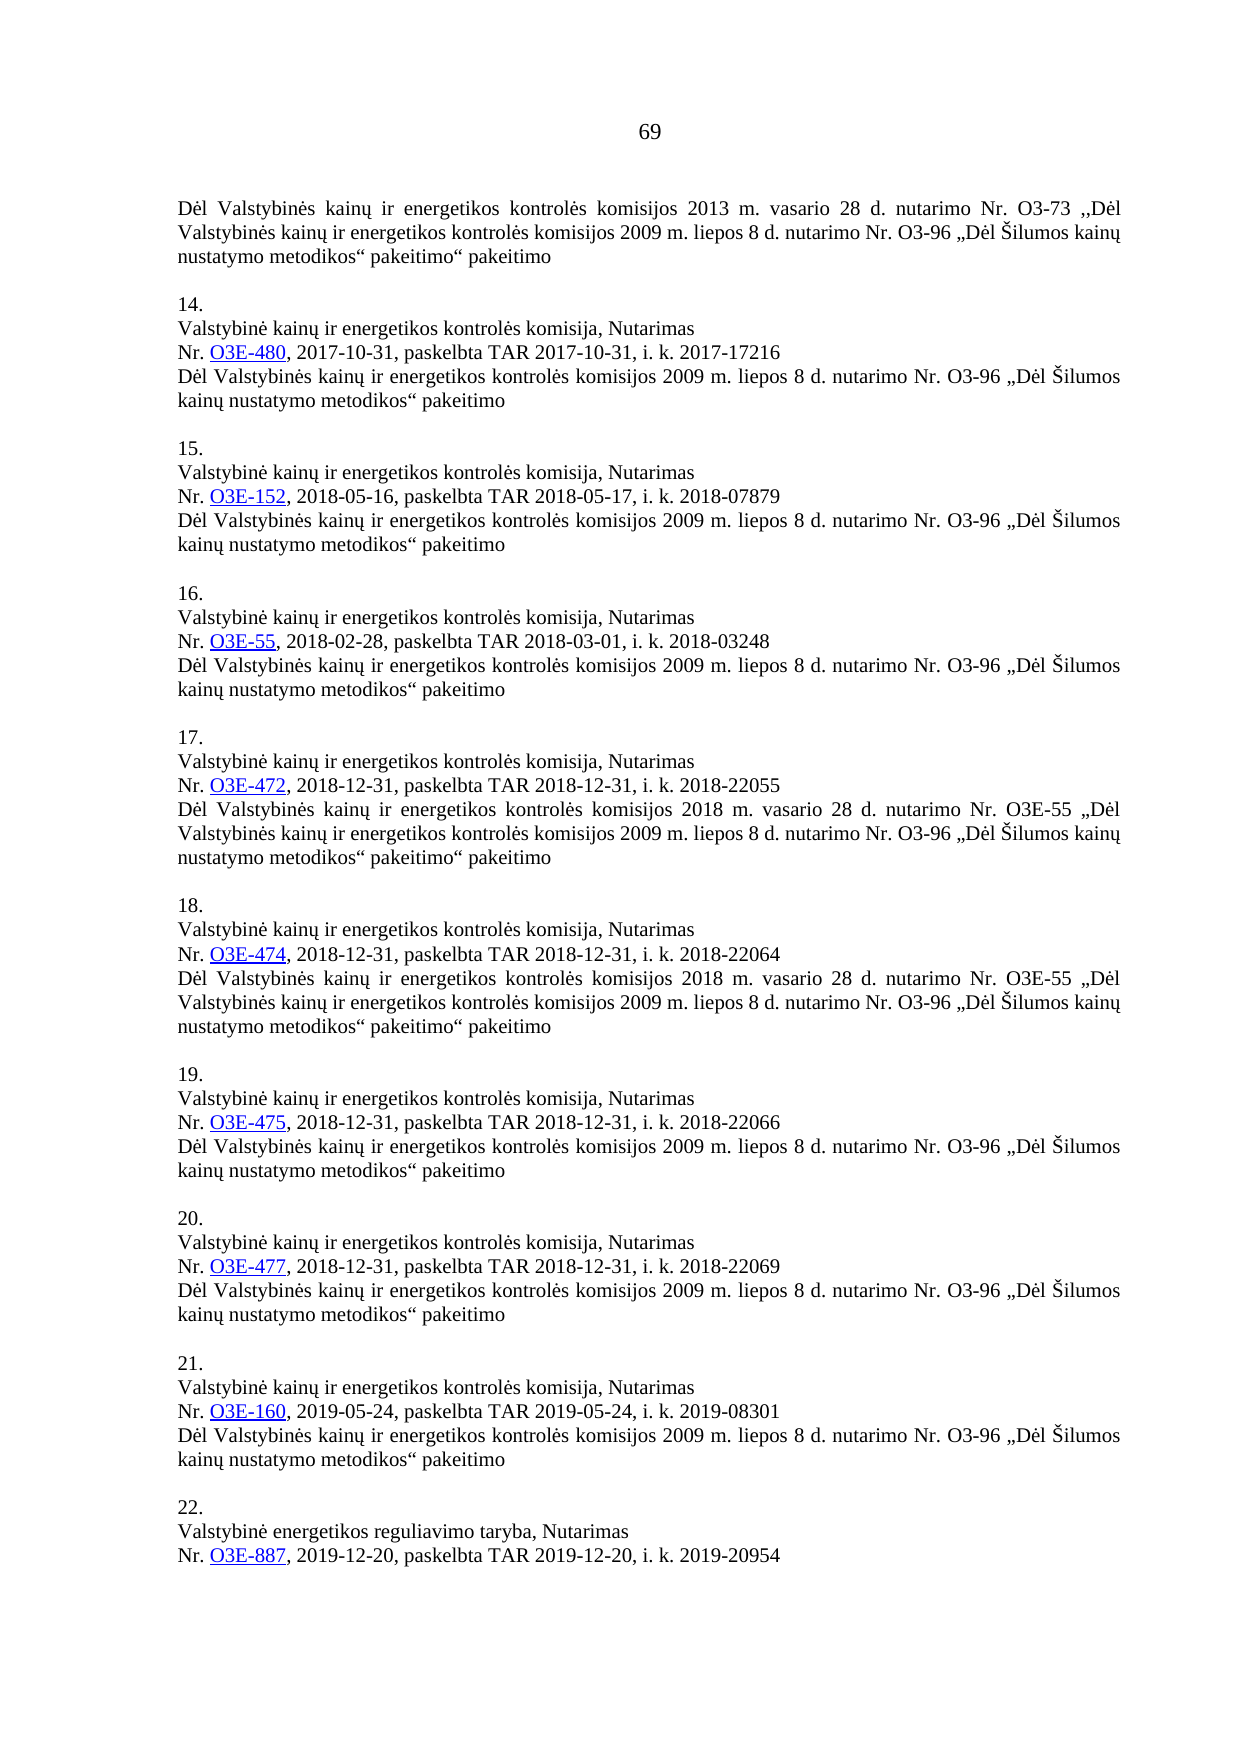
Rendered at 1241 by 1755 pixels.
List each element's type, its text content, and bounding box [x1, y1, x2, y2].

text Valstybinė kainų ir energetikos kontrolės komisija, Nutarimas [177, 917, 1122, 941]
text Valstybinė kainų ir energetikos kontrolės komisija, Nutarimas [177, 749, 1122, 773]
text 16. [177, 581, 1122, 604]
text 21. [177, 1351, 1122, 1374]
text 17. [177, 725, 1122, 749]
text Valstybinė energetikos reguliavimo taryba, Nutarimas [177, 1519, 1122, 1543]
text Nr. O3E-477, 2018-12-31, paskelbta TAR 2018-12-31, i. k. 2018-22069 [177, 1254, 1122, 1278]
text Dėl Valstybinės kainų ir energetikos kontrolės komisijos 2018 m. vasario 28 d. nutarimo Nr. O3E-55 „Dėl Valstybinės kainų ir energetikos kontrolės komisijos 2009 m. liepos 8 d. nutarimo Nr. O3-96 „Dėl Šilumos kainų nustatymo metodikos“ pakeitimo“ pakeitimo [177, 797, 1122, 869]
text Dėl Valstybinės kainų ir energetikos kontrolės komisijos 2009 m. liepos 8 d. nutarimo Nr. O3-96 „Dėl Šilumos kainų nustatymo metodikos“ pakeitimo [177, 653, 1122, 701]
text Dėl Valstybinės kainų ir energetikos kontrolės komisijos 2009 m. liepos 8 d. nutarimo Nr. O3-96 „Dėl Šilumos kainų nustatymo metodikos“ pakeitimo [177, 364, 1122, 412]
text Dėl Valstybinės kainų ir energetikos kontrolės komisijos 2009 m. liepos 8 d. nutarimo Nr. O3-96 „Dėl Šilumos kainų nustatymo metodikos“ pakeitimo [177, 508, 1122, 556]
text 22. [177, 1495, 1122, 1519]
text 15. [177, 436, 1122, 460]
text 14. [177, 292, 1122, 316]
text Valstybinė kainų ir energetikos kontrolės komisija, Nutarimas [177, 1086, 1122, 1110]
text Dėl Valstybinės kainų ir energetikos kontrolės komisijos 2009 m. liepos 8 d. nutarimo Nr. O3-96 „Dėl Šilumos kainų nustatymo metodikos“ pakeitimo [177, 1278, 1122, 1326]
text Nr. O3E-55, 2018-02-28, paskelbta TAR 2018-03-01, i. k. 2018-03248 [177, 629, 1122, 653]
text Valstybinė kainų ir energetikos kontrolės komisija, Nutarimas [177, 604, 1122, 629]
text 18. [177, 893, 1122, 917]
text Dėl Valstybinės kainų ir energetikos kontrolės komisijos 2009 m. liepos 8 d. nutarimo Nr. O3-96 „Dėl Šilumos kainų nustatymo metodikos“ pakeitimo [177, 1134, 1122, 1182]
text Nr. O3E-887, 2019-12-20, paskelbta TAR 2019-12-20, i. k. 2019-20954 [177, 1543, 1122, 1567]
text Dėl Valstybinės kainų ir energetikos kontrolės komisijos 2018 m. vasario 28 d. nutarimo Nr. O3E-55 „Dėl Valstybinės kainų ir energetikos kontrolės komisijos 2009 m. liepos 8 d. nutarimo Nr. O3-96 „Dėl Šilumos kainų nustatymo metodikos“ pakeitimo“ pakeitimo [177, 966, 1122, 1038]
text 20. [177, 1206, 1122, 1230]
text Nr. O3E-152, 2018-05-16, paskelbta TAR 2018-05-17, i. k. 2018-07879 [177, 484, 1122, 508]
text 19. [177, 1062, 1122, 1086]
text Valstybinė kainų ir energetikos kontrolės komisija, Nutarimas [177, 316, 1122, 340]
text Dėl Valstybinės kainų ir energetikos kontrolės komisijos 2009 m. liepos 8 d. nutarimo Nr. O3-96 „Dėl Šilumos kainų nustatymo metodikos“ pakeitimo [177, 1423, 1122, 1471]
text Nr. O3E-480, 2017-10-31, paskelbta TAR 2017-10-31, i. k. 2017-17216 [177, 340, 1122, 364]
text Nr. O3E-475, 2018-12-31, paskelbta TAR 2018-12-31, i. k. 2018-22066 [177, 1110, 1122, 1134]
text Nr. O3E-474, 2018-12-31, paskelbta TAR 2018-12-31, i. k. 2018-22064 [177, 941, 1122, 966]
text Valstybinė kainų ir energetikos kontrolės komisija, Nutarimas [177, 1230, 1122, 1254]
text Nr. O3E-472, 2018-12-31, paskelbta TAR 2018-12-31, i. k. 2018-22055 [177, 773, 1122, 797]
text Nr. O3E-160, 2019-05-24, paskelbta TAR 2019-05-24, i. k. 2019-08301 [177, 1399, 1122, 1423]
text Dėl Valstybinės kainų ir energetikos kontrolės komisijos 2013 m. vasario 28 d. nutarimo Nr. O3-73 ,,Dėl Valstybinės kainų ir energetikos kontrolės komisijos 2009 m. liepos 8 d. nutarimo Nr. O3-96 „Dėl Šilumos kainų nustatymo metodikos“ pakeitimo“ pakeitimo [177, 196, 1122, 268]
text Valstybinė kainų ir energetikos kontrolės komisija, Nutarimas [177, 1374, 1122, 1399]
text Valstybinė kainų ir energetikos kontrolės komisija, Nutarimas [177, 460, 1122, 484]
